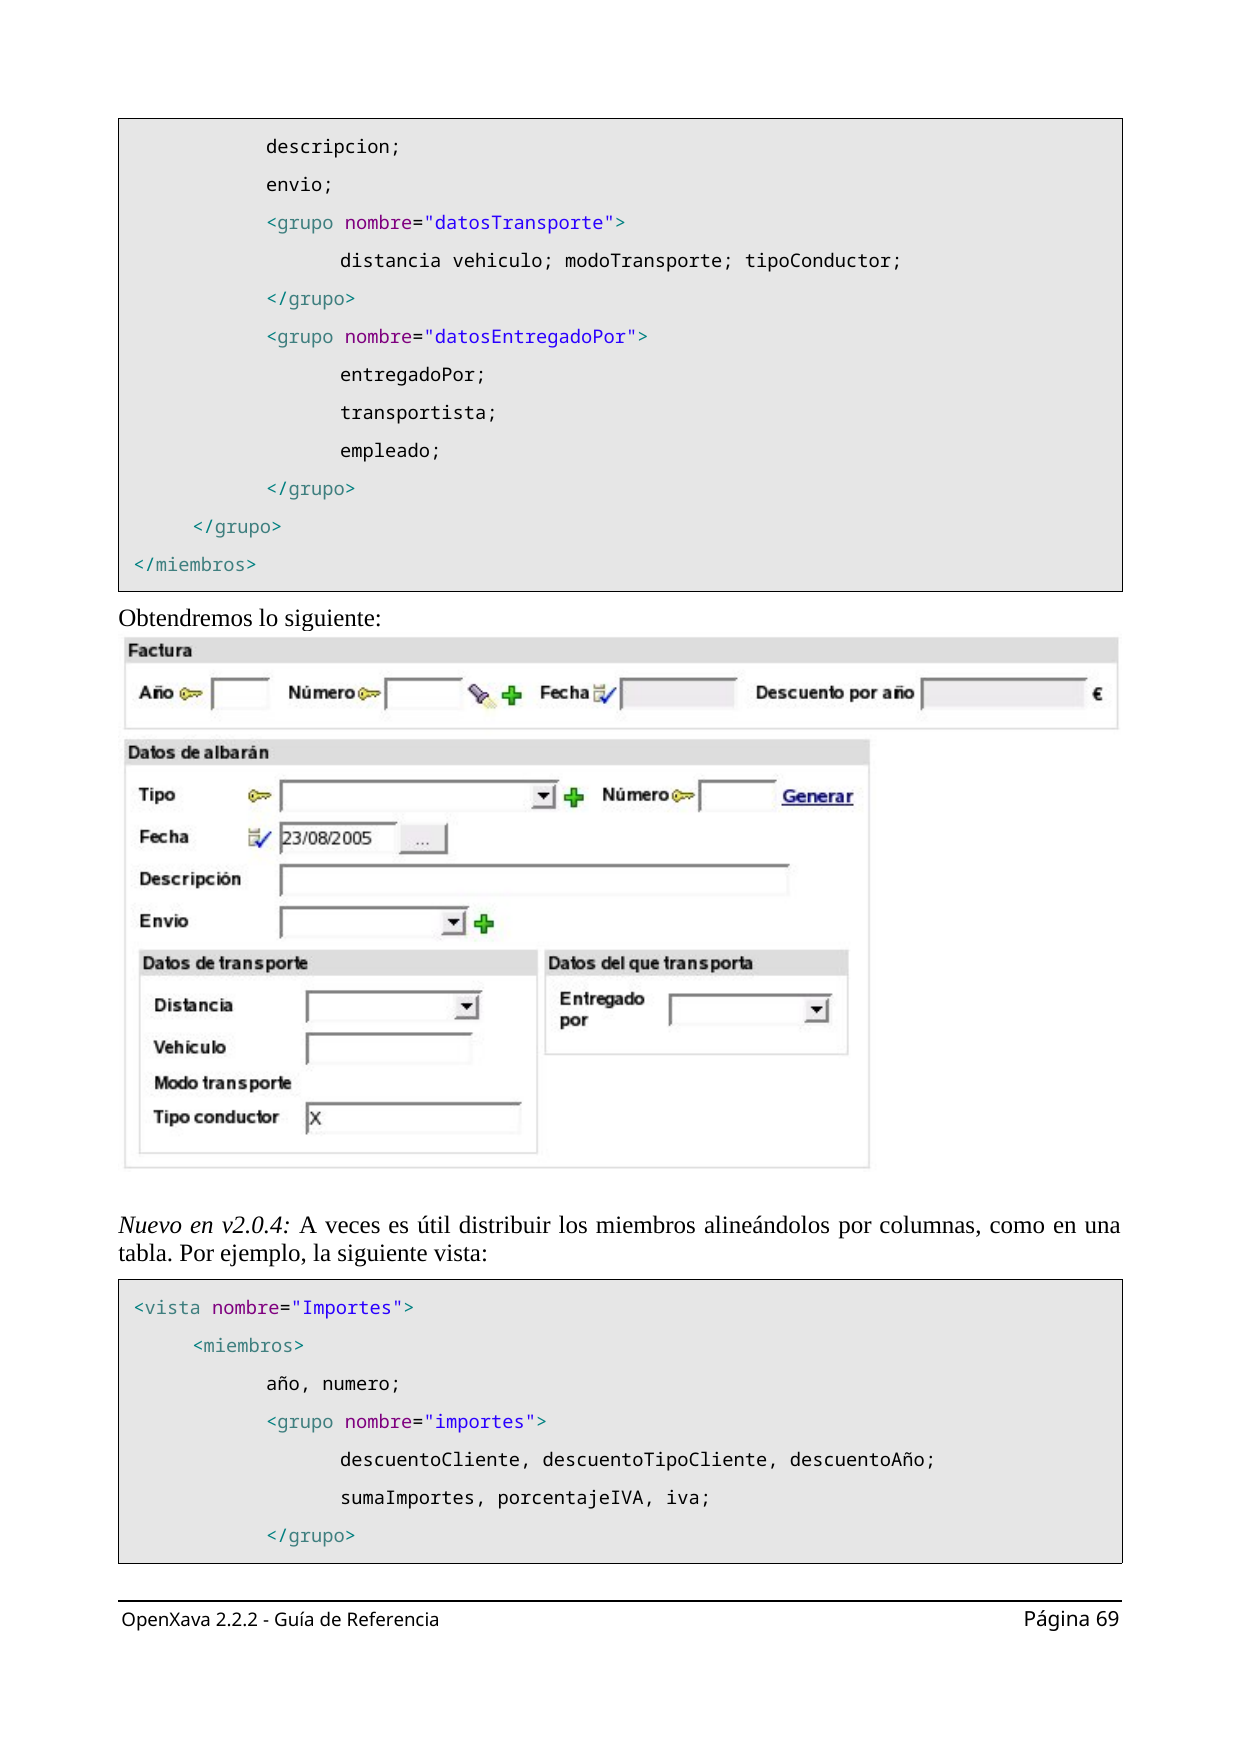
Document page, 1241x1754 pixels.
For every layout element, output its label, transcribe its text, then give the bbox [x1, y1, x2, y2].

picture [118, 631, 1122, 1172]
text </grupo> [119, 1507, 1122, 1563]
text año, numero; [119, 1355, 1122, 1393]
text <grupo nombre="datosEntregadoPor"> [119, 308, 1122, 346]
text </miembros> [119, 536, 1122, 591]
text <miembros> [119, 1317, 1122, 1355]
text </grupo> [119, 460, 1122, 498]
text empleado; [119, 422, 1122, 460]
text distancia vehiculo; modoTransporte; tipoConductor; [119, 232, 1122, 270]
text transportista; [119, 384, 1122, 422]
text descripcion; [119, 119, 1122, 156]
text <grupo nombre="datosTransporte"> [119, 194, 1122, 232]
text Nuevo en v2.0.4: A veces es útil distribuir los miembros alineándolos por columnas, como en una tabla. Por ejemplo, la siguiente vista: [118, 1211, 1122, 1267]
text <vista nombre="Importes"> [119, 1280, 1122, 1317]
text </grupo> [119, 270, 1122, 308]
text entregadoPor; [119, 346, 1122, 384]
text descuentoCliente, descuentoTipoCliente, descuentoAño; [119, 1431, 1122, 1469]
text sumaImportes, porcentajeIVA, iva; [119, 1469, 1122, 1507]
text </grupo> [119, 498, 1122, 536]
text envio; [119, 156, 1122, 194]
text Obtendremos lo siguiente: [118, 604, 1122, 631]
text <grupo nombre="importes"> [119, 1393, 1122, 1431]
